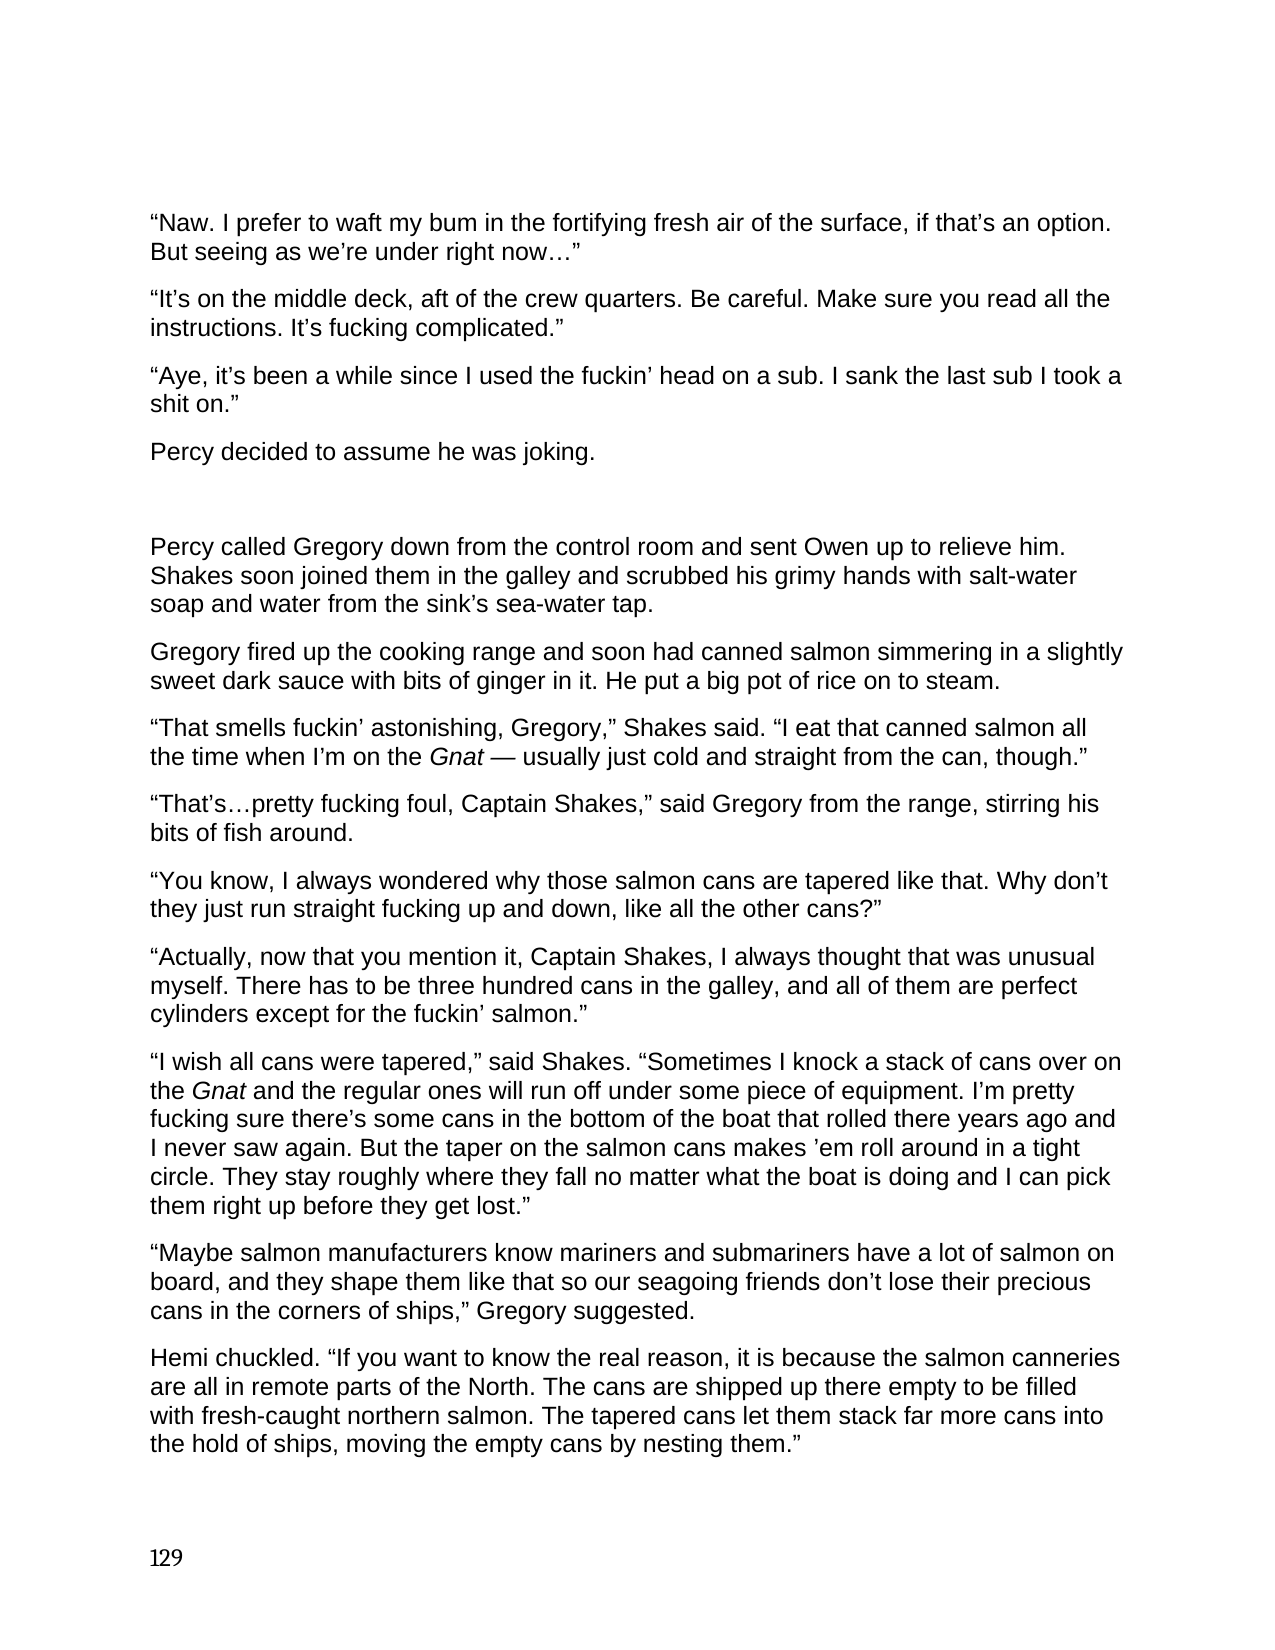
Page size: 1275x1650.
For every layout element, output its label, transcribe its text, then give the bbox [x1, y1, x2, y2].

text “Maybe salmon manufacturers know mariners and submariners have a lot of salmon on board, and they shape them like that so our seagoing friends don’t lose their precious cans in the corners of ships,” Gregory suggested. [150, 1238, 1125, 1324]
text “That smells fuckin’ astonishing, Gregory,” Shakes said. “I eat that canned salmon all the time when I’m on the Gnat — usually just cold and straight from the can, though.” [150, 713, 1125, 771]
text “Actually, now that you mention it, Captain Shakes, I always thought that was unusual myself. There has to be three hundred cans in the galley, and all of them are perfect cylinders except for the fuckin’ salmon.” [150, 942, 1125, 1028]
text Percy decided to assume he was joking. [150, 437, 1125, 466]
text Gregory fired up the cooking range and soon had canned salmon simmering in a slightly sweet dark sauce with bits of ginger in it. He put a big pot of rice on to steam. [150, 637, 1125, 694]
text “Aye, it’s been a while since I used the fuckin’ head on a sub. I sank the last sub I took a shit on.” [150, 361, 1125, 418]
text “I wish all cans were tapered,” said Shakes. “Sometimes I knock a stack of cans over on the Gnat and the regular ones will run off under some piece of equipment. I’m pretty fucking sure there’s some cans in the bottom of the boat that rolled there years ago and I never saw again. But the taper on the salmon cans makes ’em roll around in a tight circle. They stay roughly where they fall no matter what the boat is doing and I can pick them right up before they get lost.” [150, 1047, 1125, 1219]
text “Naw. I prefer to waft my bum in the fortifying fresh air of the surface, if that’s an option. But seeing as we’re under right now…” [150, 208, 1125, 266]
text “That’s…pretty fucking foul, Captain Shakes,” said Gregory from the range, stirring his bits of fish around. [150, 789, 1125, 847]
text Percy called Gregory down from the control room and sent Owen up to relieve him. Shakes soon joined them in the galley and scrubbed his grimy hands with salt-water soap and water from the sink’s sea-water tap. [150, 532, 1125, 618]
text “It’s on the middle deck, aft of the crew quarters. Be careful. Make sure you read all the instructions. It’s fucking complicated.” [150, 284, 1125, 342]
text Hemi chuckled. “If you want to know the real reason, it is because the salmon canneries are all in remote parts of the North. The cans are shipped up there empty to be filled with fresh-caught northern salmon. The tapered cans let them stack far more cans into the hold of ships, moving the empty cans by nesting them.” [150, 1343, 1125, 1458]
text “You know, I always wondered why those salmon cans are tapered like that. Why don’t they just run straight fucking up and down, like all the other cans?” [150, 866, 1125, 923]
